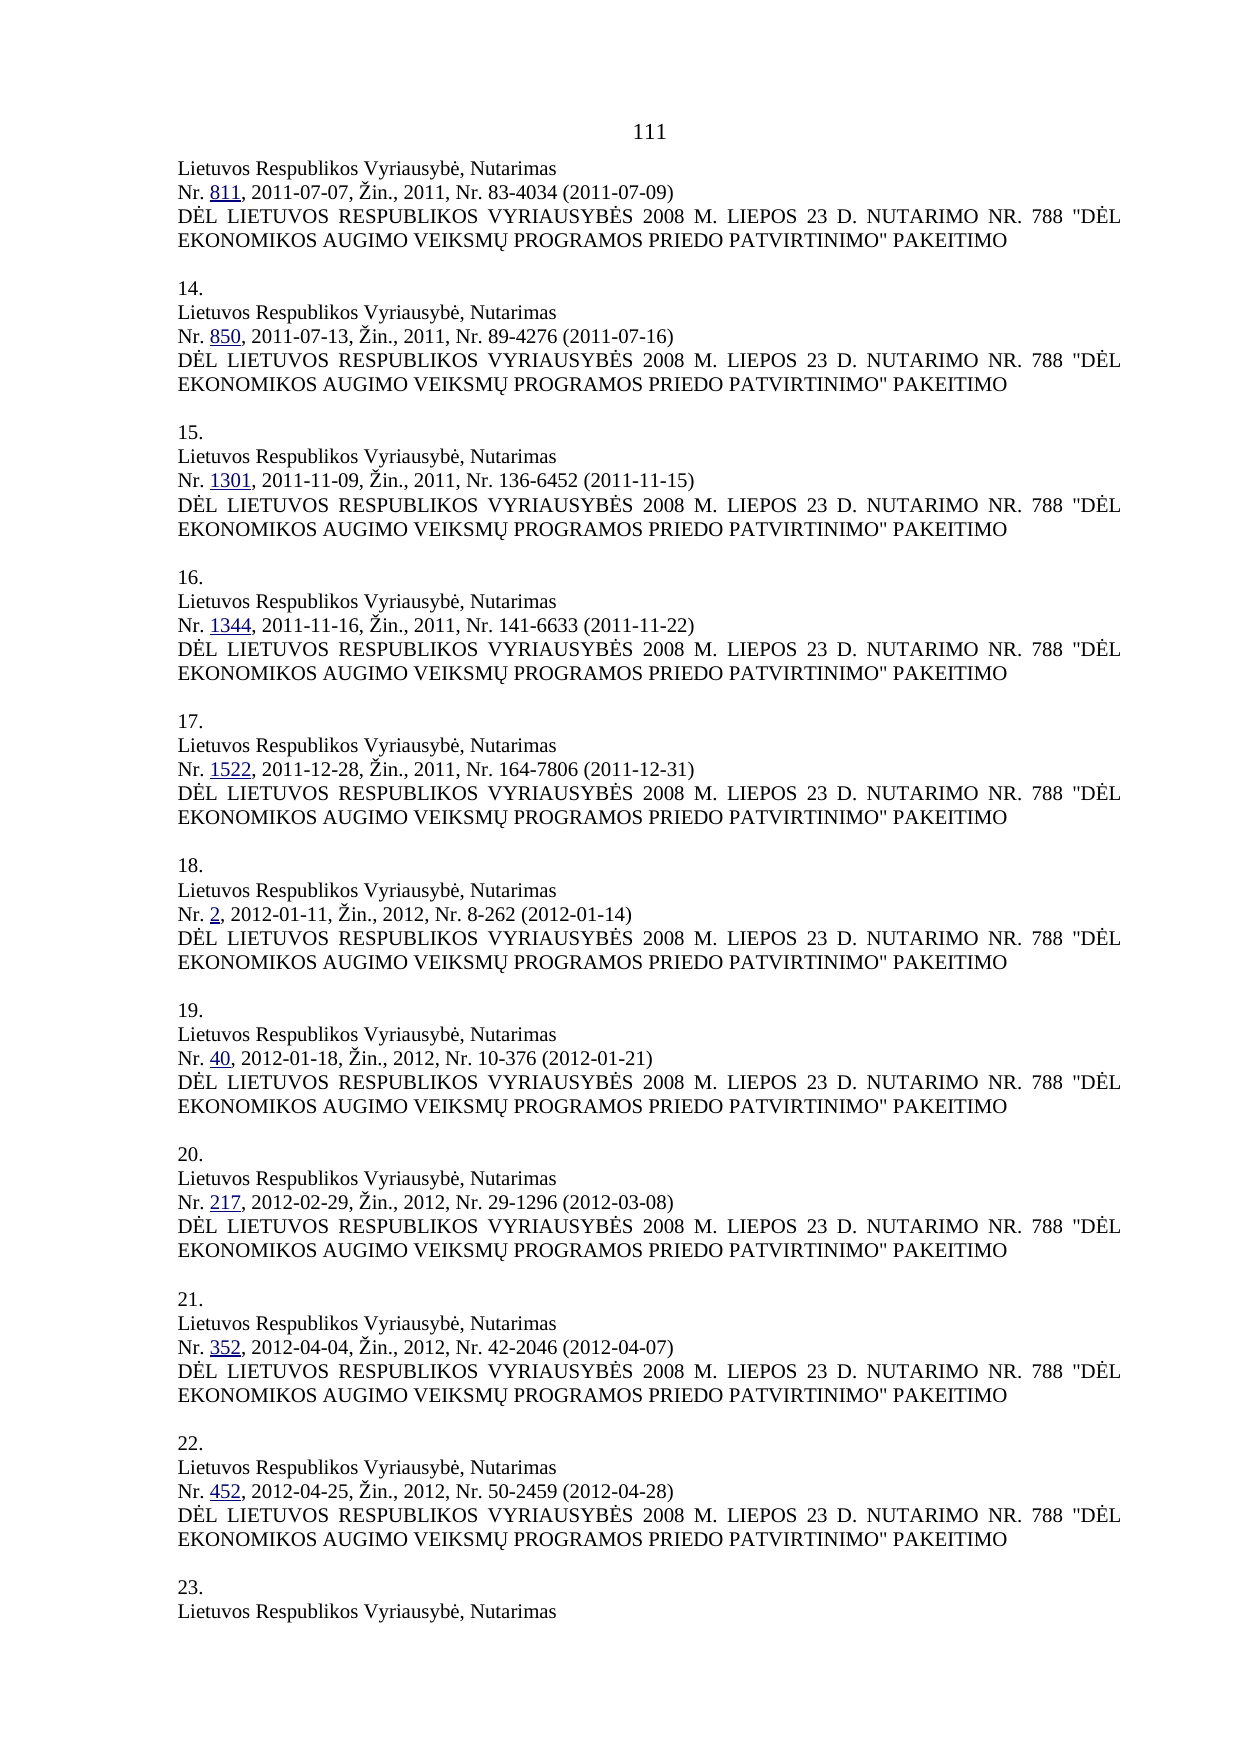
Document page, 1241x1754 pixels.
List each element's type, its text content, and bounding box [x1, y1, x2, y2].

text 19. [177, 998, 1122, 1022]
text DĖL LIETUVOS RESPUBLIKOS VYRIAUSYBĖS 2008 M. LIEPOS 23 D. NUTARIMO NR. 788 "DĖL EKONOMIKOS AUGIMO VEIKSMŲ PROGRAMOS PRIEDO PATVIRTINIMO" PAKEITIMO [177, 1214, 1122, 1262]
text 16. [177, 565, 1122, 589]
text Lietuvos Respublikos Vyriausybė, Nutarimas [177, 1599, 1122, 1623]
text 22. [177, 1431, 1122, 1455]
text DĖL LIETUVOS RESPUBLIKOS VYRIAUSYBĖS 2008 M. LIEPOS 23 D. NUTARIMO NR. 788 "DĖL EKONOMIKOS AUGIMO VEIKSMŲ PROGRAMOS PRIEDO PATVIRTINIMO" PAKEITIMO [177, 204, 1122, 252]
text 15. [177, 420, 1122, 444]
text DĖL LIETUVOS RESPUBLIKOS VYRIAUSYBĖS 2008 M. LIEPOS 23 D. NUTARIMO NR. 788 "DĖL EKONOMIKOS AUGIMO VEIKSMŲ PROGRAMOS PRIEDO PATVIRTINIMO" PAKEITIMO [177, 781, 1122, 829]
text 20. [177, 1142, 1122, 1166]
text DĖL LIETUVOS RESPUBLIKOS VYRIAUSYBĖS 2008 M. LIEPOS 23 D. NUTARIMO NR. 788 "DĖL EKONOMIKOS AUGIMO VEIKSMŲ PROGRAMOS PRIEDO PATVIRTINIMO" PAKEITIMO [177, 637, 1122, 685]
text Nr. 217, 2012-02-29, Žin., 2012, Nr. 29-1296 (2012-03-08) [177, 1190, 1122, 1214]
text DĖL LIETUVOS RESPUBLIKOS VYRIAUSYBĖS 2008 M. LIEPOS 23 D. NUTARIMO NR. 788 "DĖL EKONOMIKOS AUGIMO VEIKSMŲ PROGRAMOS PRIEDO PATVIRTINIMO" PAKEITIMO [177, 348, 1122, 396]
text DĖL LIETUVOS RESPUBLIKOS VYRIAUSYBĖS 2008 M. LIEPOS 23 D. NUTARIMO NR. 788 "DĖL EKONOMIKOS AUGIMO VEIKSMŲ PROGRAMOS PRIEDO PATVIRTINIMO" PAKEITIMO [177, 492, 1122, 541]
text DĖL LIETUVOS RESPUBLIKOS VYRIAUSYBĖS 2008 M. LIEPOS 23 D. NUTARIMO NR. 788 "DĖL EKONOMIKOS AUGIMO VEIKSMŲ PROGRAMOS PRIEDO PATVIRTINIMO" PAKEITIMO [177, 1503, 1122, 1551]
text Lietuvos Respublikos Vyriausybė, Nutarimas [177, 1311, 1122, 1335]
text Lietuvos Respublikos Vyriausybė, Nutarimas [177, 300, 1122, 324]
text Nr. 352, 2012-04-04, Žin., 2012, Nr. 42-2046 (2012-04-07) [177, 1335, 1122, 1359]
text 14. [177, 276, 1122, 300]
text Lietuvos Respublikos Vyriausybė, Nutarimas [177, 156, 1122, 180]
text Lietuvos Respublikos Vyriausybė, Nutarimas [177, 877, 1122, 902]
text Nr. 40, 2012-01-18, Žin., 2012, Nr. 10-376 (2012-01-21) [177, 1046, 1122, 1070]
text DĖL LIETUVOS RESPUBLIKOS VYRIAUSYBĖS 2008 M. LIEPOS 23 D. NUTARIMO NR. 788 "DĖL EKONOMIKOS AUGIMO VEIKSMŲ PROGRAMOS PRIEDO PATVIRTINIMO" PAKEITIMO [177, 926, 1122, 974]
text Nr. 1301, 2011-11-09, Žin., 2011, Nr. 136-6452 (2011-11-15) [177, 468, 1122, 492]
text Lietuvos Respublikos Vyriausybė, Nutarimas [177, 444, 1122, 468]
text Nr. 811, 2011-07-07, Žin., 2011, Nr. 83-4034 (2011-07-09) [177, 180, 1122, 204]
text Lietuvos Respublikos Vyriausybė, Nutarimas [177, 1166, 1122, 1190]
text Lietuvos Respublikos Vyriausybė, Nutarimas [177, 589, 1122, 613]
text 21. [177, 1287, 1122, 1311]
text 23. [177, 1575, 1122, 1599]
text Nr. 2, 2012-01-11, Žin., 2012, Nr. 8-262 (2012-01-14) [177, 902, 1122, 926]
text Nr. 1344, 2011-11-16, Žin., 2011, Nr. 141-6633 (2011-11-22) [177, 613, 1122, 637]
text 17. [177, 709, 1122, 733]
text Nr. 1522, 2011-12-28, Žin., 2011, Nr. 164-7806 (2011-12-31) [177, 757, 1122, 781]
text Lietuvos Respublikos Vyriausybė, Nutarimas [177, 1022, 1122, 1046]
text Nr. 850, 2011-07-13, Žin., 2011, Nr. 89-4276 (2011-07-16) [177, 324, 1122, 348]
text Lietuvos Respublikos Vyriausybė, Nutarimas [177, 1455, 1122, 1479]
text DĖL LIETUVOS RESPUBLIKOS VYRIAUSYBĖS 2008 M. LIEPOS 23 D. NUTARIMO NR. 788 "DĖL EKONOMIKOS AUGIMO VEIKSMŲ PROGRAMOS PRIEDO PATVIRTINIMO" PAKEITIMO [177, 1359, 1122, 1407]
text DĖL LIETUVOS RESPUBLIKOS VYRIAUSYBĖS 2008 M. LIEPOS 23 D. NUTARIMO NR. 788 "DĖL EKONOMIKOS AUGIMO VEIKSMŲ PROGRAMOS PRIEDO PATVIRTINIMO" PAKEITIMO [177, 1070, 1122, 1118]
text 18. [177, 853, 1122, 877]
text Nr. 452, 2012-04-25, Žin., 2012, Nr. 50-2459 (2012-04-28) [177, 1479, 1122, 1503]
text Lietuvos Respublikos Vyriausybė, Nutarimas [177, 733, 1122, 757]
